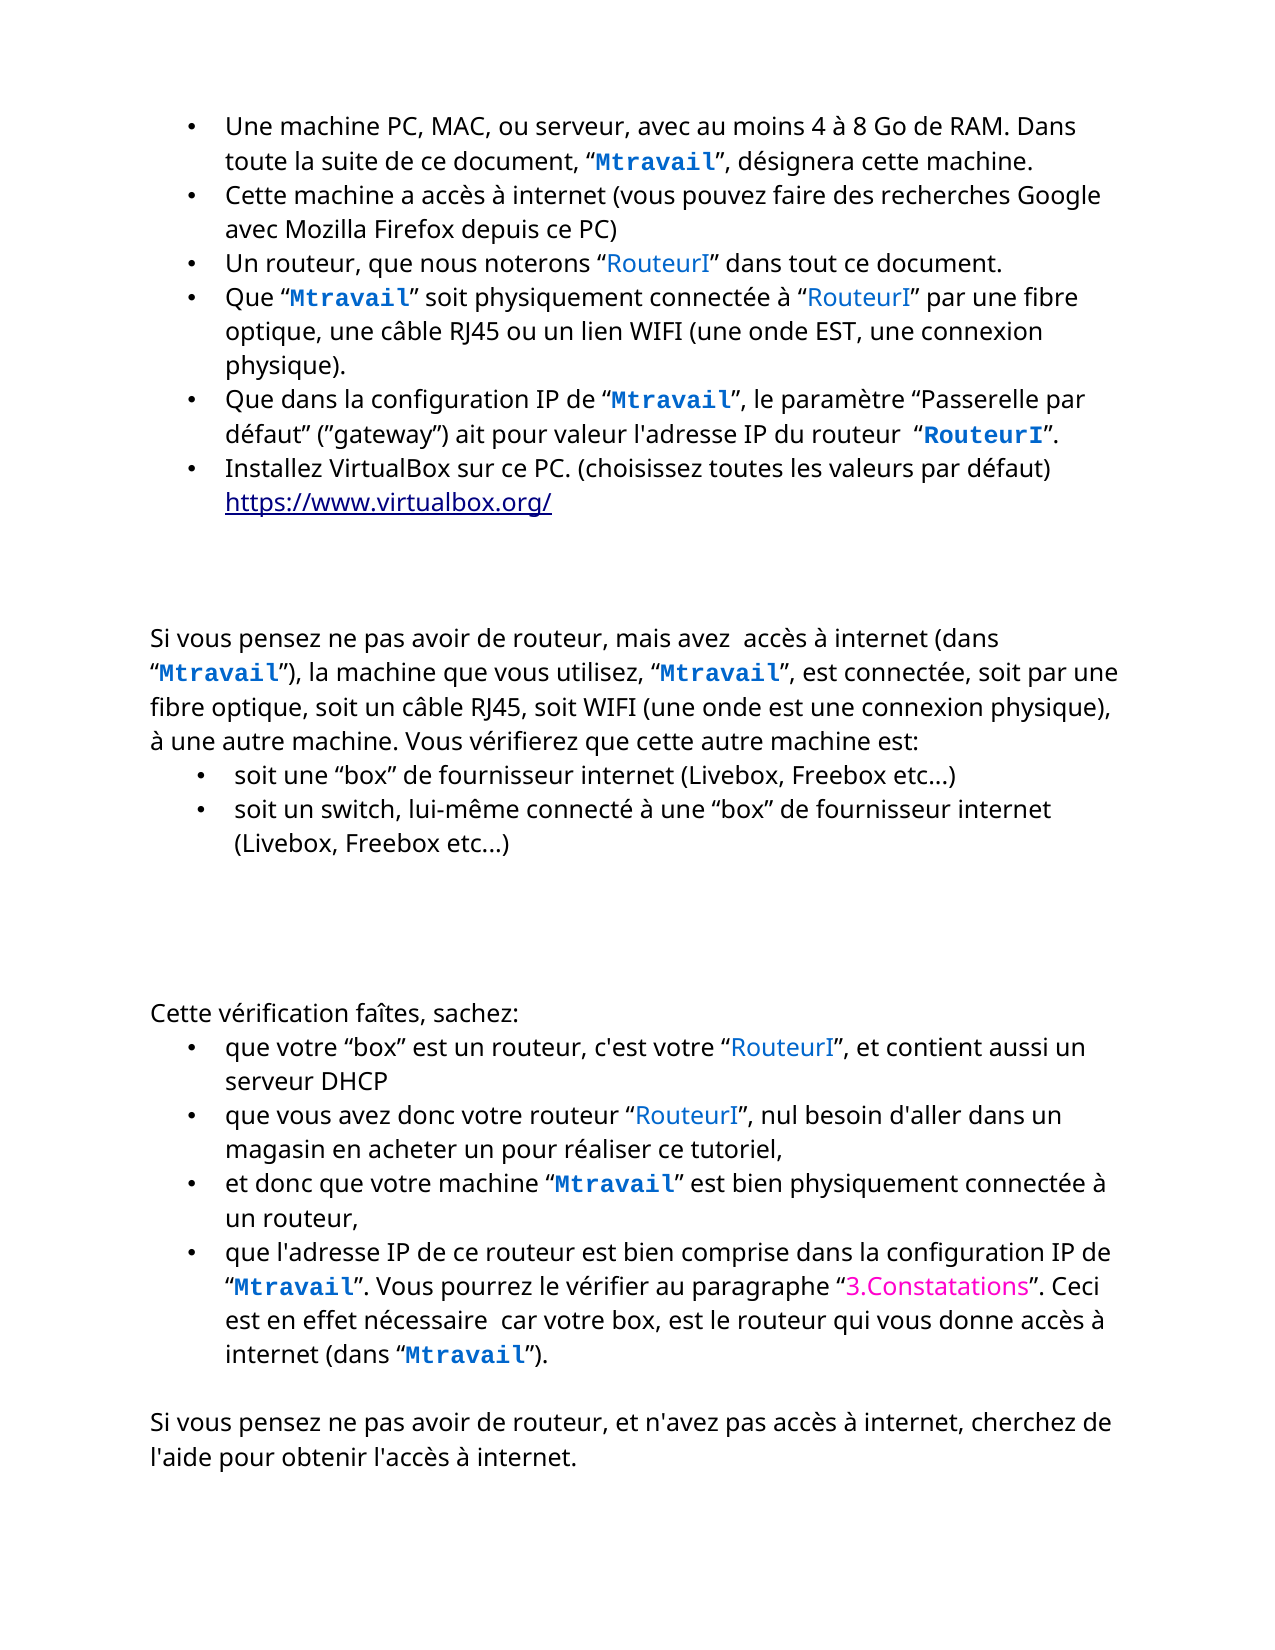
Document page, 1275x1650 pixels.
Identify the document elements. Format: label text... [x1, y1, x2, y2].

list que votre “box” est un routeur, c'est votre “RouteurI”, et contient aussi un serveur DHCP [187, 1030, 1125, 1098]
text Si vous pensez ne pas avoir de routeur, et n'avez pas accès à internet, cherchez de l'aide pour obtenir l'accès à internet. [150, 1405, 1125, 1473]
text Si vous pensez ne pas avoir de routeur, mais avez accès à internet (dans “Mtravail”), la machine que vous utilisez, “Mtravail”, est connectée, soit par une fibre optique, soit un câble RJ45, soit WIFI (une onde est une connexion physique), à une autre machine. Vous vérifierez que cette autre machine est: [150, 621, 1125, 757]
list Installez VirtualBox sur ce PC. (choisissez toutes les valeurs par défaut) https://www.virtualbox.org/ [187, 451, 1125, 519]
list soit une “box” de fournisseur internet (Livebox, Freebox etc...) [197, 757, 1125, 791]
list Un routeur, que nous noterons “RouteurI” dans tout ce document. [187, 246, 1125, 279]
list soit un switch, lui-même connecté à une “box” de fournisseur internet (Livebox, Freebox etc...) [197, 791, 1125, 859]
text Cette vérification faîtes, sachez: [150, 996, 1125, 1030]
list Cette machine a accès à internet (vous pouvez faire des recherches Google avec Mozilla Firefox depuis ce PC) [187, 177, 1125, 246]
list Que “Mtravail” soit physiquement connectée à “RouteurI” par une fibre optique, une câble RJ45 ou un lien WIFI (une onde EST, une connexion physique). [187, 279, 1125, 382]
list que l'adresse IP de ce routeur est bien comprise dans la configuration IP de “Mtravail”. Vous pourrez le vérifier au paragraphe “3.Constatations”. Ceci est en effet nécessaire car votre box, est le routeur qui vous donne accès à internet (dans “Mtravail”). [187, 1234, 1125, 1371]
list Une machine PC, MAC, ou serveur, avec au moins 4 à 8 Go de RAM. Dans toute la suite de ce document, “Mtravail”, désignera cette machine. [187, 109, 1125, 177]
list et donc que votre machine “Mtravail” est bien physiquement connectée à un routeur, [187, 1166, 1125, 1234]
list Que dans la configuration IP de “Mtravail”, le paramètre “Passerelle par défaut” (”gateway”) ait pour valeur l'adresse IP du routeur “RouteurI”. [187, 382, 1125, 451]
list que vous avez donc votre routeur “RouteurI”, nul besoin d'aller dans un magasin en acheter un pour réaliser ce tutoriel, [187, 1098, 1125, 1166]
